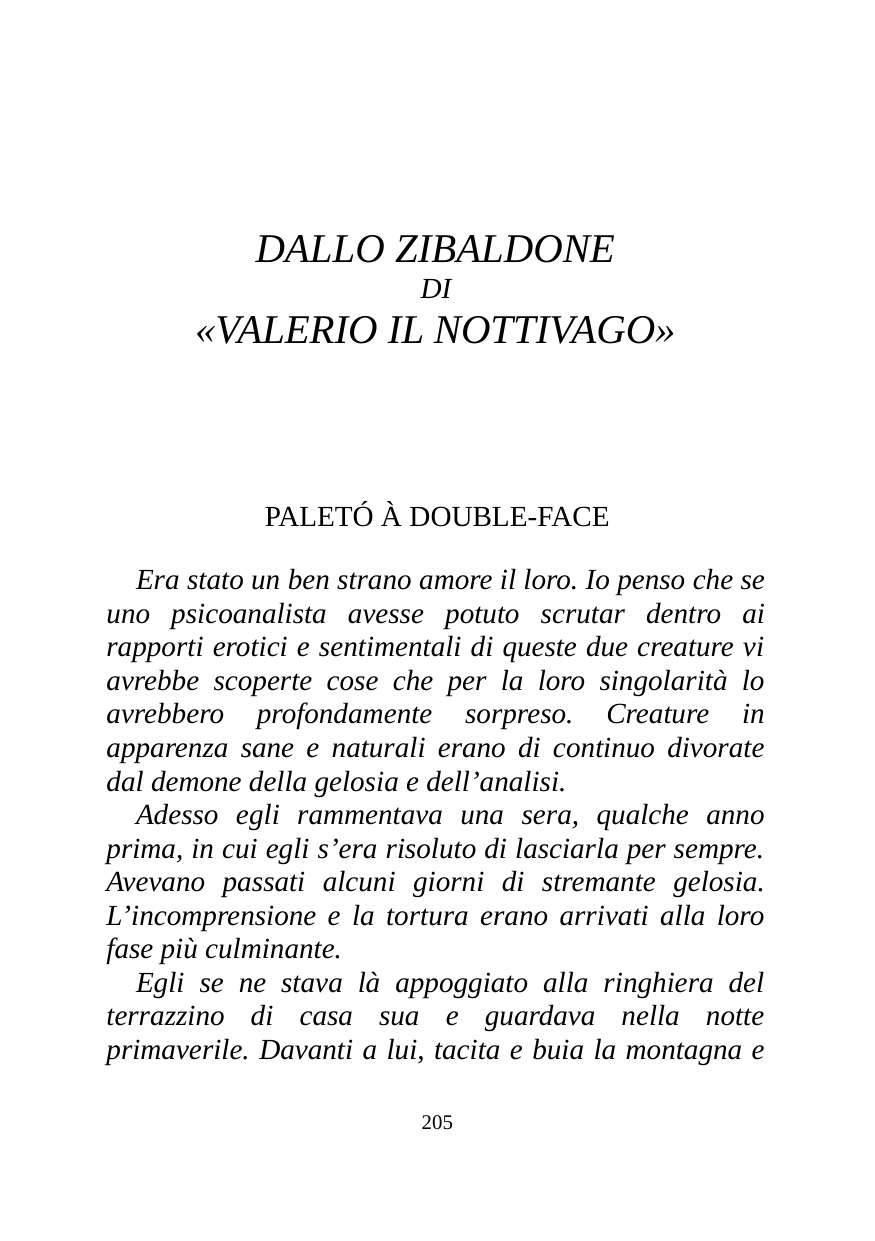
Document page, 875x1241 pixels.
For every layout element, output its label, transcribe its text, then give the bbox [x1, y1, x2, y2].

text Era stato un ben strano amore il loro. Io penso che se uno psicoanalista avesse potuto scrutar dentro ai rapporti erotici e sentimentali di queste due creature vi avrebbe scoperte cose che per la loro singolarità lo avrebbero profondamente sorpreso. Creature in apparenza sane e naturali erano di continuo divorate dal demone della gelosia e dell’analisi. [106, 562, 768, 797]
subtitle DALLO ZIBALDONE DI «VALERIO IL NOTTIVAGO» [106, 224, 768, 352]
text Adesso egli rammentava una sera, qualche anno prima, in cui egli s’era risoluto di lasciarla per sempre. Avevano passati alcuni giorni di stremante gelosia. L’incomprensione e la tortura erano arrivati alla loro fase più culminante. [106, 797, 768, 965]
subtitle PALETÓ À DOUBLE-FACE [106, 499, 768, 533]
text Egli se ne stava là appoggiato alla ringhiera del terrazzino di casa sua e guardava nella notte primaverile. Davanti a lui, tacita e buia la montagna e [106, 965, 768, 1066]
